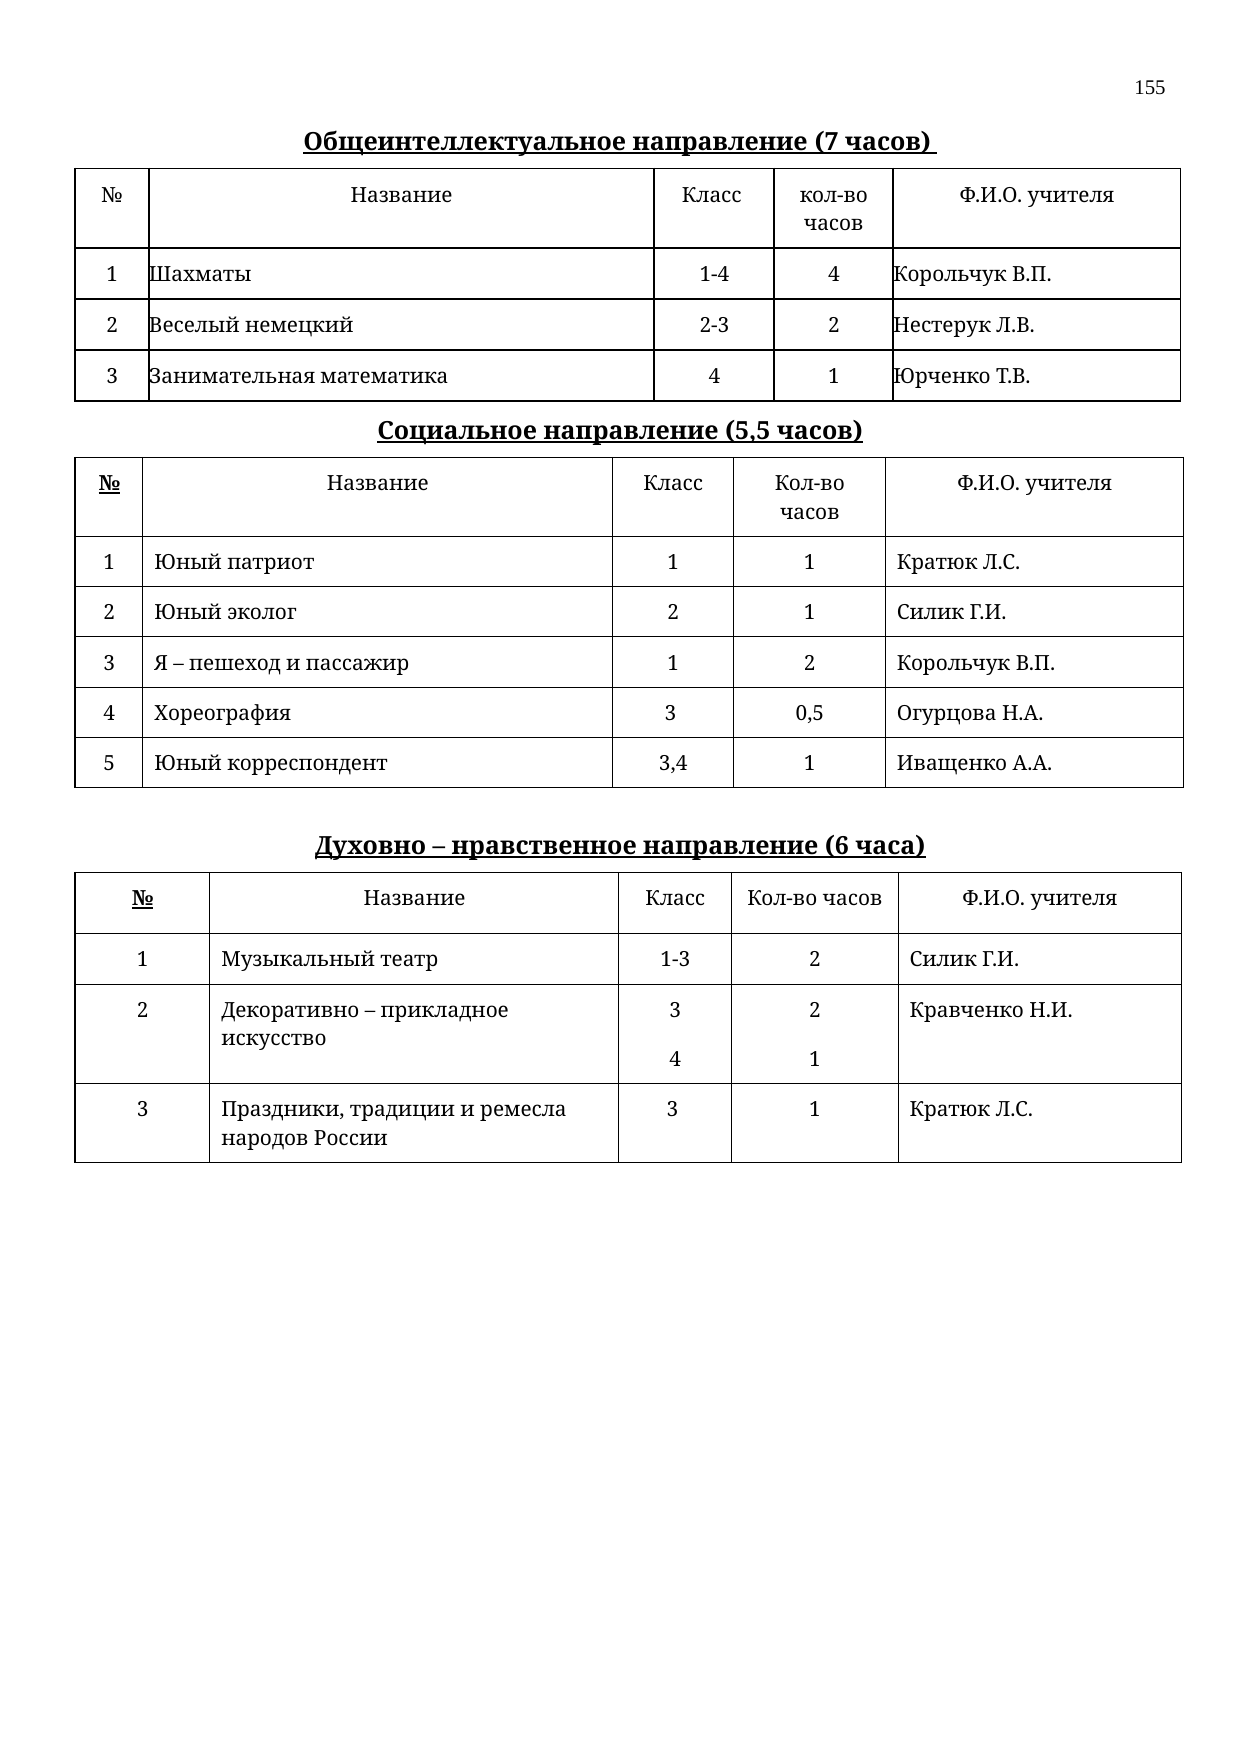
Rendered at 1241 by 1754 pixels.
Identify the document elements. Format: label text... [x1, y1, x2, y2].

table_cell Кратюк Л.С. [899, 1084, 1181, 1162]
table_cell Силик Г.И. [899, 934, 1181, 983]
table_cell Иващенко А.А. [886, 738, 1183, 787]
table_header Класс [655, 169, 773, 247]
table_cell Занимательная математика [150, 351, 653, 400]
text Социальное направление (5,5 часов) [75, 412, 1165, 446]
table_cell 3,4 [613, 738, 733, 787]
table_header Название [143, 458, 612, 536]
table_cell Юрченко Т.В. [894, 351, 1180, 400]
table_cell 3 [76, 637, 142, 687]
table_cell 3 [613, 688, 733, 737]
table_header № [76, 873, 209, 933]
table_cell Праздники, традиции и ремесла народов России [210, 1084, 618, 1162]
table_cell Нестерук Л.В. [894, 300, 1180, 349]
table_cell Юный патриот [143, 537, 612, 586]
table_cell 1 [734, 587, 885, 636]
table_cell 2 [775, 300, 892, 349]
table_cell Кравченко Н.И. [899, 985, 1181, 1083]
table_cell 3 [76, 351, 148, 400]
table_cell 1 [76, 249, 148, 298]
table_cell 3 [76, 1084, 209, 1162]
table_cell 4 [655, 351, 773, 400]
table_cell Шахматы [150, 249, 653, 298]
table_header Кол-во часов [734, 458, 885, 536]
table_header Ф.И.О. учителя [899, 873, 1181, 933]
table_cell 4 [775, 249, 892, 298]
table_cell 2 [76, 587, 142, 636]
table_cell 1 [76, 934, 209, 983]
table_cell 1-4 [655, 249, 773, 298]
text Общеинтеллектуальное направление (7 часов) [75, 123, 1165, 157]
table_header Класс [619, 873, 731, 933]
table_cell 0,5 [734, 688, 885, 737]
table_cell 1 [613, 537, 733, 586]
table_header Класс [613, 458, 733, 536]
table_cell Юный эколог [143, 587, 612, 636]
table_header Ф.И.О. учителя [886, 458, 1183, 536]
table_cell 2-3 [655, 300, 773, 349]
table_cell 1 [613, 637, 733, 687]
table_cell Веселый немецкий [150, 300, 653, 349]
table_cell Корольчук В.П. [886, 637, 1183, 687]
table_cell 4 [76, 688, 142, 737]
table_cell 2 [76, 300, 148, 349]
table_header кол-во часов [775, 169, 892, 247]
table_cell Юный корреспондент [143, 738, 612, 787]
table_header Название [150, 169, 653, 247]
table_cell 1 [76, 537, 142, 586]
table_cell 2 [734, 637, 885, 687]
table_cell Силик Г.И. [886, 587, 1183, 636]
table_cell 1 [732, 1084, 898, 1162]
table_cell Кратюк Л.С. [886, 537, 1183, 586]
table_cell Огурцова Н.А. [886, 688, 1183, 737]
table_cell 1 [734, 738, 885, 787]
table_cell 2 1 [732, 985, 898, 1083]
table_header № [76, 169, 148, 247]
table_header Ф.И.О. учителя [894, 169, 1180, 247]
table_cell 1 [775, 351, 892, 400]
table_cell 3 [619, 1084, 731, 1162]
table_cell Хореография [143, 688, 612, 737]
table_cell 3 4 [619, 985, 731, 1083]
table_cell 2 [732, 934, 898, 983]
table_cell 1-3 [619, 934, 731, 983]
table_header Кол-во часов [732, 873, 898, 933]
table_cell Корольчук В.П. [894, 249, 1180, 298]
table_cell 5 [76, 738, 142, 787]
table_header № [76, 458, 142, 536]
table_header Название [210, 873, 618, 933]
table_cell Декоративно – прикладное искусство [210, 985, 618, 1083]
table_cell 2 [76, 985, 209, 1083]
table_cell Я – пешеход и пассажир [143, 637, 612, 687]
table_cell 2 [613, 587, 733, 636]
table_cell 1 [734, 537, 885, 586]
text Духовно – нравственное направление (6 часа) [75, 827, 1165, 861]
table_cell Музыкальный театр [210, 934, 618, 983]
